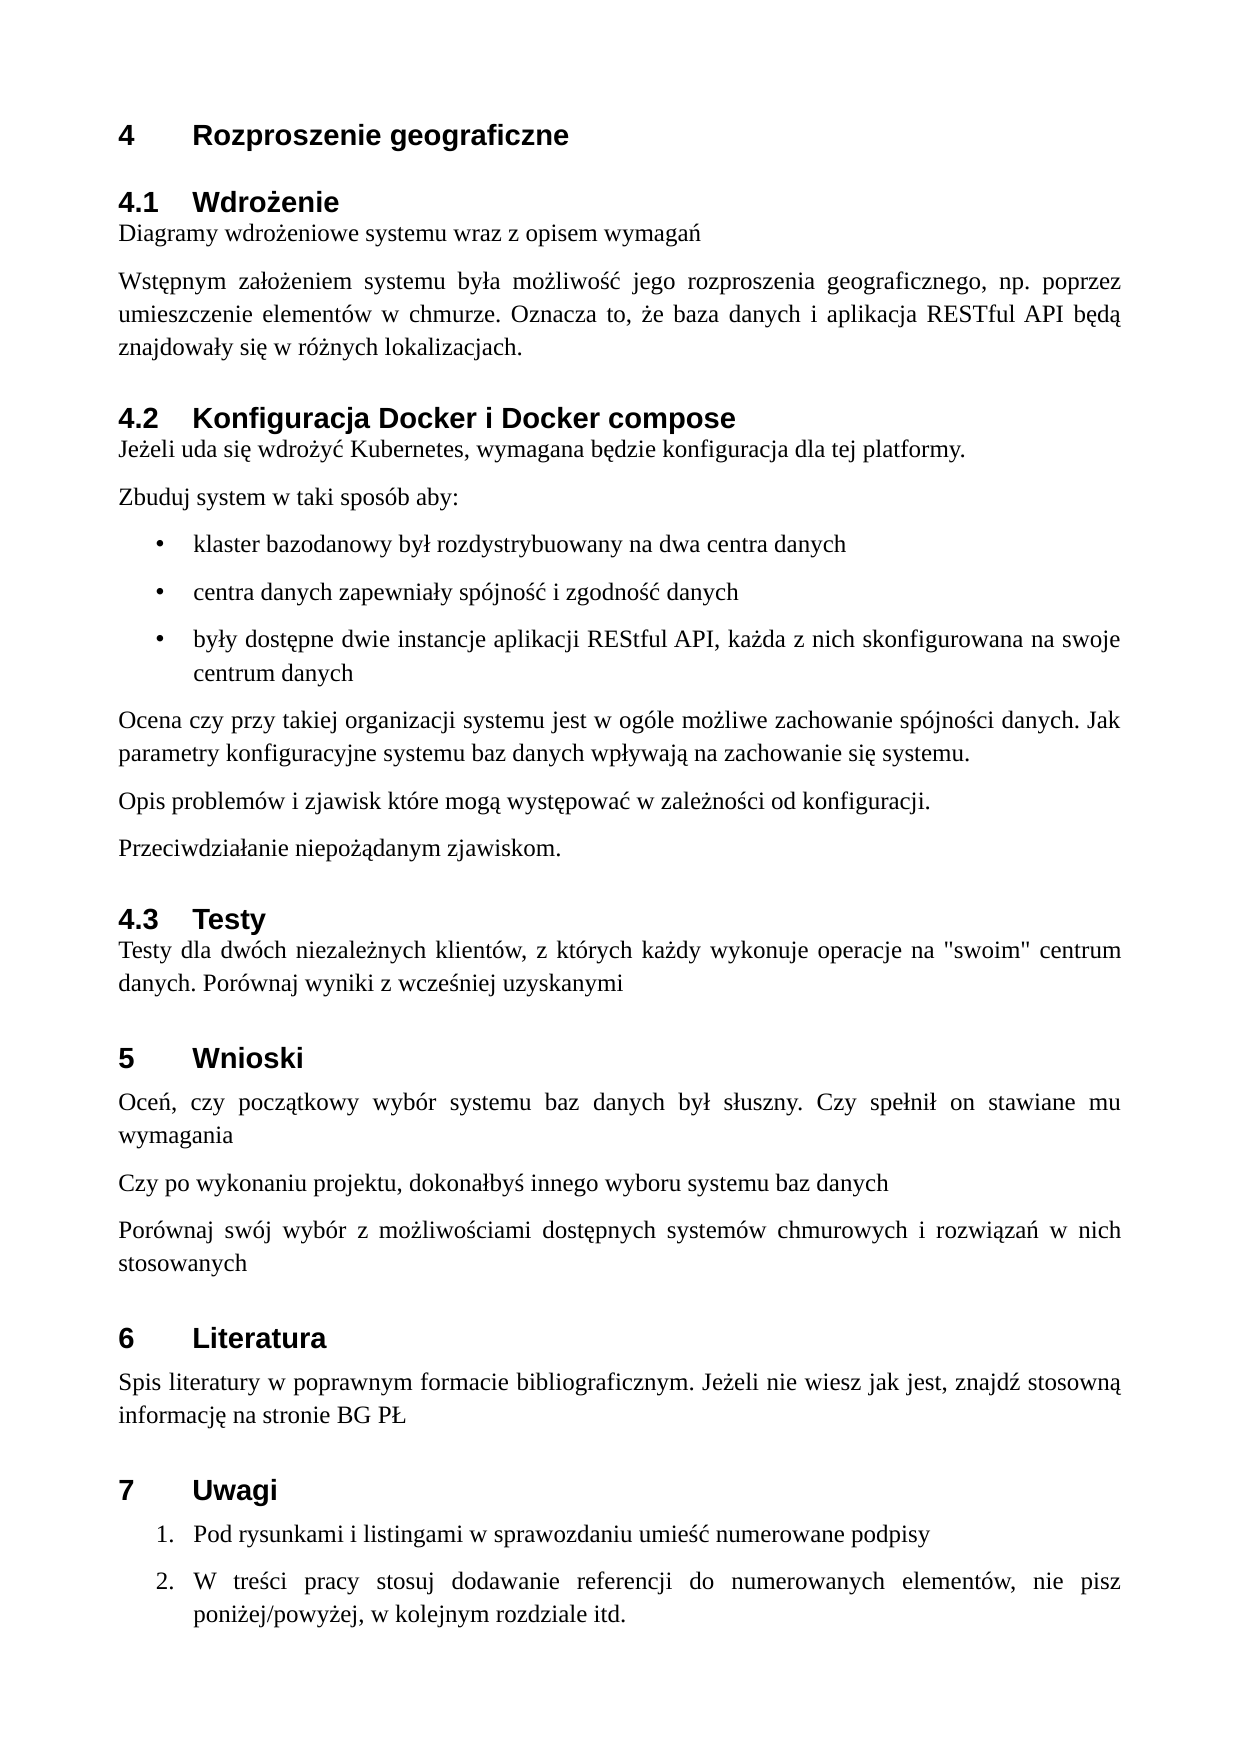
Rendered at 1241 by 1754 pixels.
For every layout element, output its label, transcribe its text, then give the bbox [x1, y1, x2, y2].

list centra danych zapewniały spójność i zgodność danych [156, 577, 1122, 606]
text Diagramy wdrożeniowe systemu wraz z opisem wymagań [118, 218, 1122, 247]
text Wstępnym założeniem systemu była możliwość jego rozproszenia geograficznego, np. poprzez umieszczenie elementów w chmurze. Oznacza to, że baza danych i aplikacja RESTful API będą znajdowały się w różnych lokalizacjach. [118, 266, 1122, 361]
subtitle Testy [118, 902, 1122, 935]
subtitle Literatura [118, 1321, 1122, 1354]
subtitle Uwagi [118, 1473, 1122, 1506]
list były dostępne dwie instancje aplikacji REStful API, każda z nich skonfigurowana na swoje centrum danych [156, 624, 1122, 686]
subtitle Wnioski [118, 1041, 1122, 1074]
list Pod rysunkami i listingami w sprawozdaniu umieść numerowane podpisy [156, 1519, 1122, 1547]
text Oceń, czy początkowy wybór systemu baz danych był słuszny. Czy spełnił on stawiane mu wymagania [118, 1087, 1122, 1149]
subtitle Rozproszenie geograficzne [118, 118, 1122, 152]
text Spis literatury w poprawnym formacie bibliograficznym. Jeżeli nie wiesz jak jest, znajdź stosowną informację na stronie BG PŁ [118, 1367, 1122, 1429]
text Jeżeli uda się wdrożyć Kubernetes, wymagana będzie konfiguracja dla tej platformy. [118, 434, 1122, 463]
text Przeciwdziałanie niepożądanym zjawiskom. [118, 833, 1122, 862]
list klaster bazodanowy był rozdystrybuowany na dwa centra danych [156, 529, 1122, 558]
text Opis problemów i zjawisk które mogą występować w zależności od konfiguracji. [118, 786, 1122, 814]
text Czy po wykonaniu projektu, dokonałbyś innego wyboru systemu baz danych [118, 1168, 1122, 1196]
list W treści pracy stosuj dodawanie referencji do numerowanych elementów, nie pisz poniżej/powyżej, w kolejnym rozdziale itd. [156, 1566, 1122, 1628]
subtitle Wdrożenie [118, 185, 1122, 218]
text Ocena czy przy takiej organizacji systemu jest w ogóle możliwe zachowanie spójności danych. Jak parametry konfiguracyjne systemu baz danych wpływają na zachowanie się systemu. [118, 705, 1122, 767]
text Zbuduj system w taki sposób aby: [118, 482, 1122, 511]
text Porównaj swój wybór z możliwościami dostępnych systemów chmurowych i rozwiązań w nich stosowanych [118, 1215, 1122, 1277]
subtitle Konfiguracja Docker i Docker compose [118, 401, 1122, 434]
text Testy dla dwóch niezależnych klientów, z których każdy wykonuje operacje na "swoim" centrum danych. Porównaj wyniki z wcześniej uzyskanymi [118, 935, 1122, 997]
